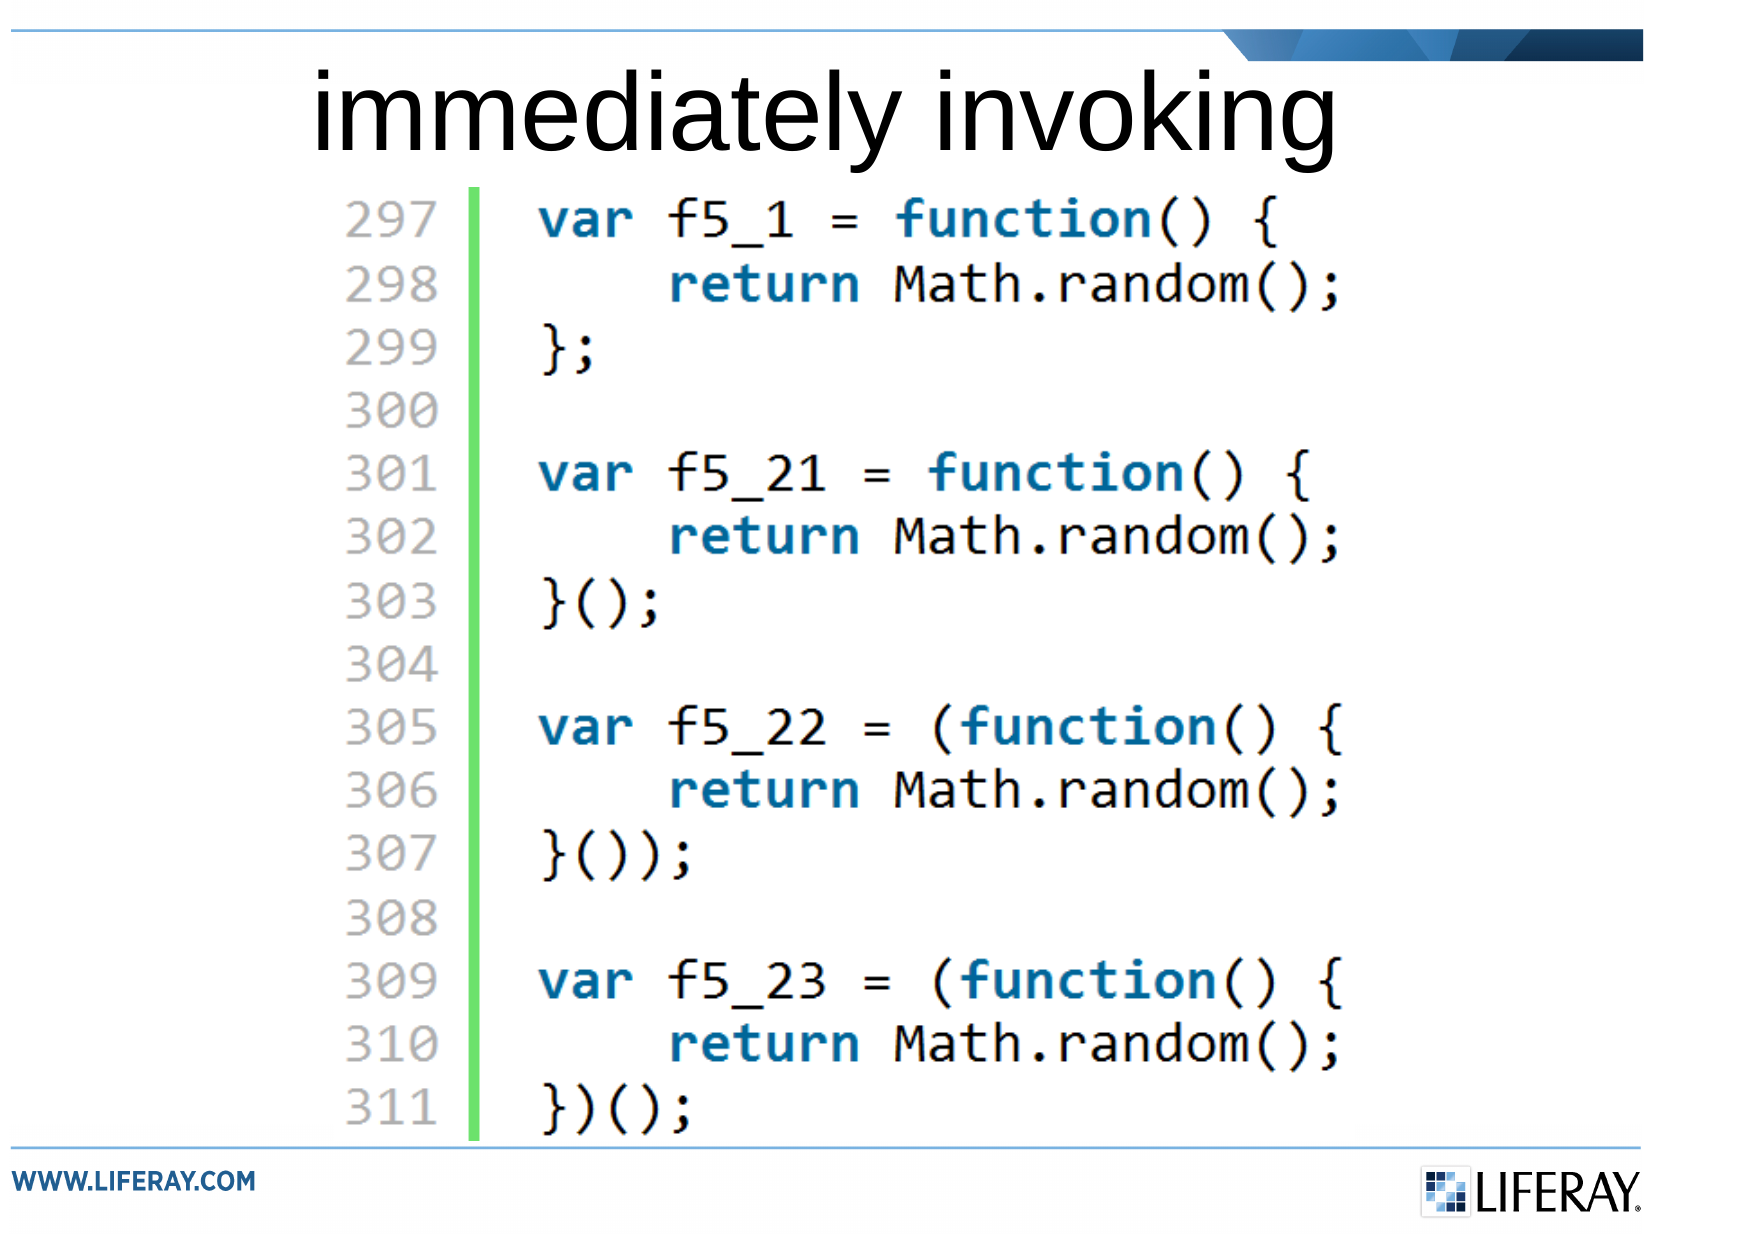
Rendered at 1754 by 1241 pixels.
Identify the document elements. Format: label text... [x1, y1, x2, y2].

title immediately invoking [82, 39, 1571, 184]
picture [9, 187, 1642, 1234]
picture [11, 0, 1644, 84]
